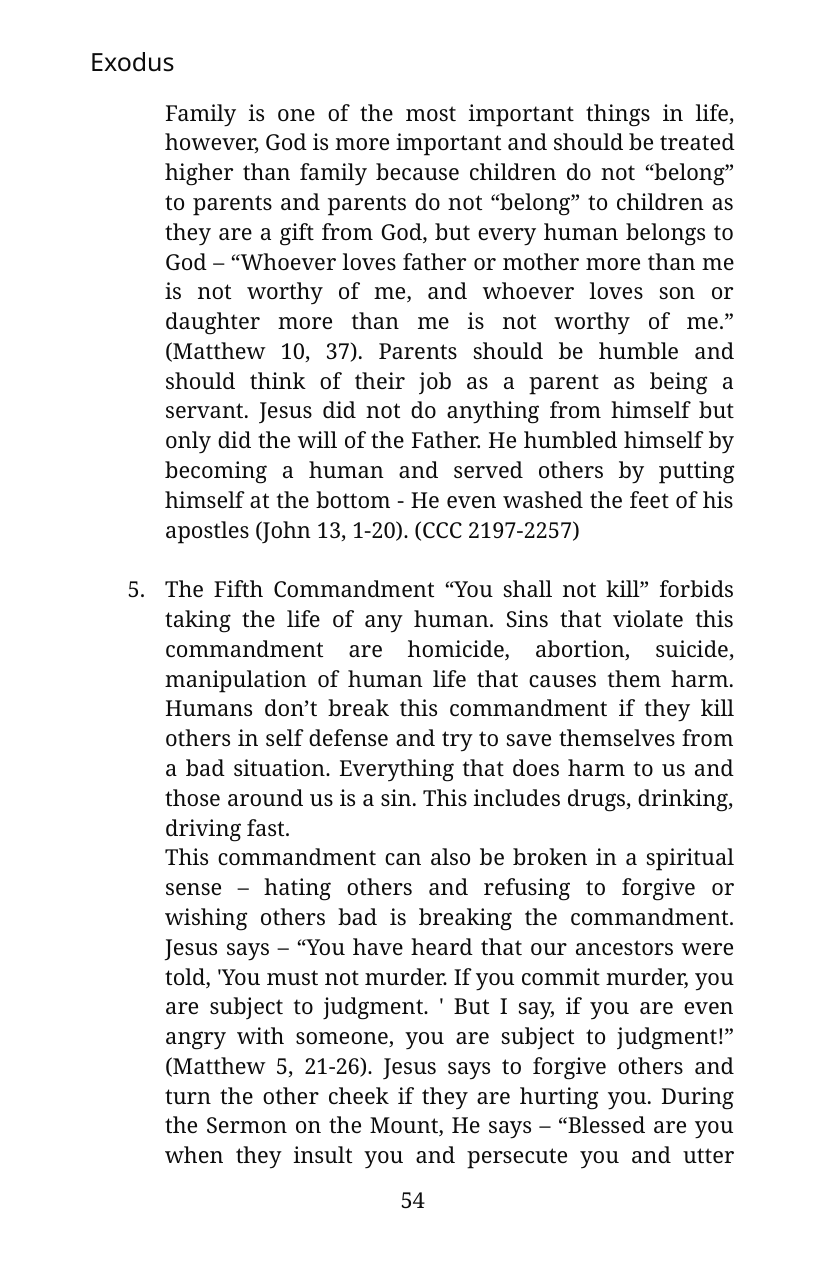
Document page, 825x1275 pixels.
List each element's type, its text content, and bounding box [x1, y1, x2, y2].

list The Fifth Commandment “You shall not kill” forbids taking the life of any human. Sins that violate this commandment are homicide, abortion, suicide, manipulation of human life that causes them harm. Humans don’t break this commandment if they kill others in self defense and try to save themselves from a bad situation. Everything that does harm to us and those around us is a sin. This includes drugs, drinking, driving fast. [127, 574, 735, 842]
list Family is one of the most important things in life, however, God is more important and should be treated higher than family because children do not “belong” to parents and parents do not “belong” to children as they are a gift from God, but every human belongs to God – “Whoever loves father or mother more than me is not worthy of me, and whoever loves son or daughter more than me is not worthy of me.” (Matthew 10, 37). Parents should be humble and should think of their job as a parent as being a servant. Jesus did not do anything from himself but only did the will of the Father. He humbled himself by becoming a human and served others by putting himself at the bottom - He even washed the feet of his apostles (John 13, 1-20). (CCC 2197-2257) [127, 97, 735, 544]
list This commandment can also be broken in a spiritual sense – hating others and refusing to forgive or wishing others bad is breaking the commandment. Jesus says – “You have heard that our ancestors were told, 'You must not murder. If you commit murder, you are subject to judgment. ' But I say, if you are even angry with someone, you are subject to judgment!” (Matthew 5, 21-26). Jesus says to forgive others and turn the other cheek if they are hurting you. During the Sermon on the Mount, He says – “Blessed are you when they insult you and persecute you and utter [165, 842, 735, 1170]
